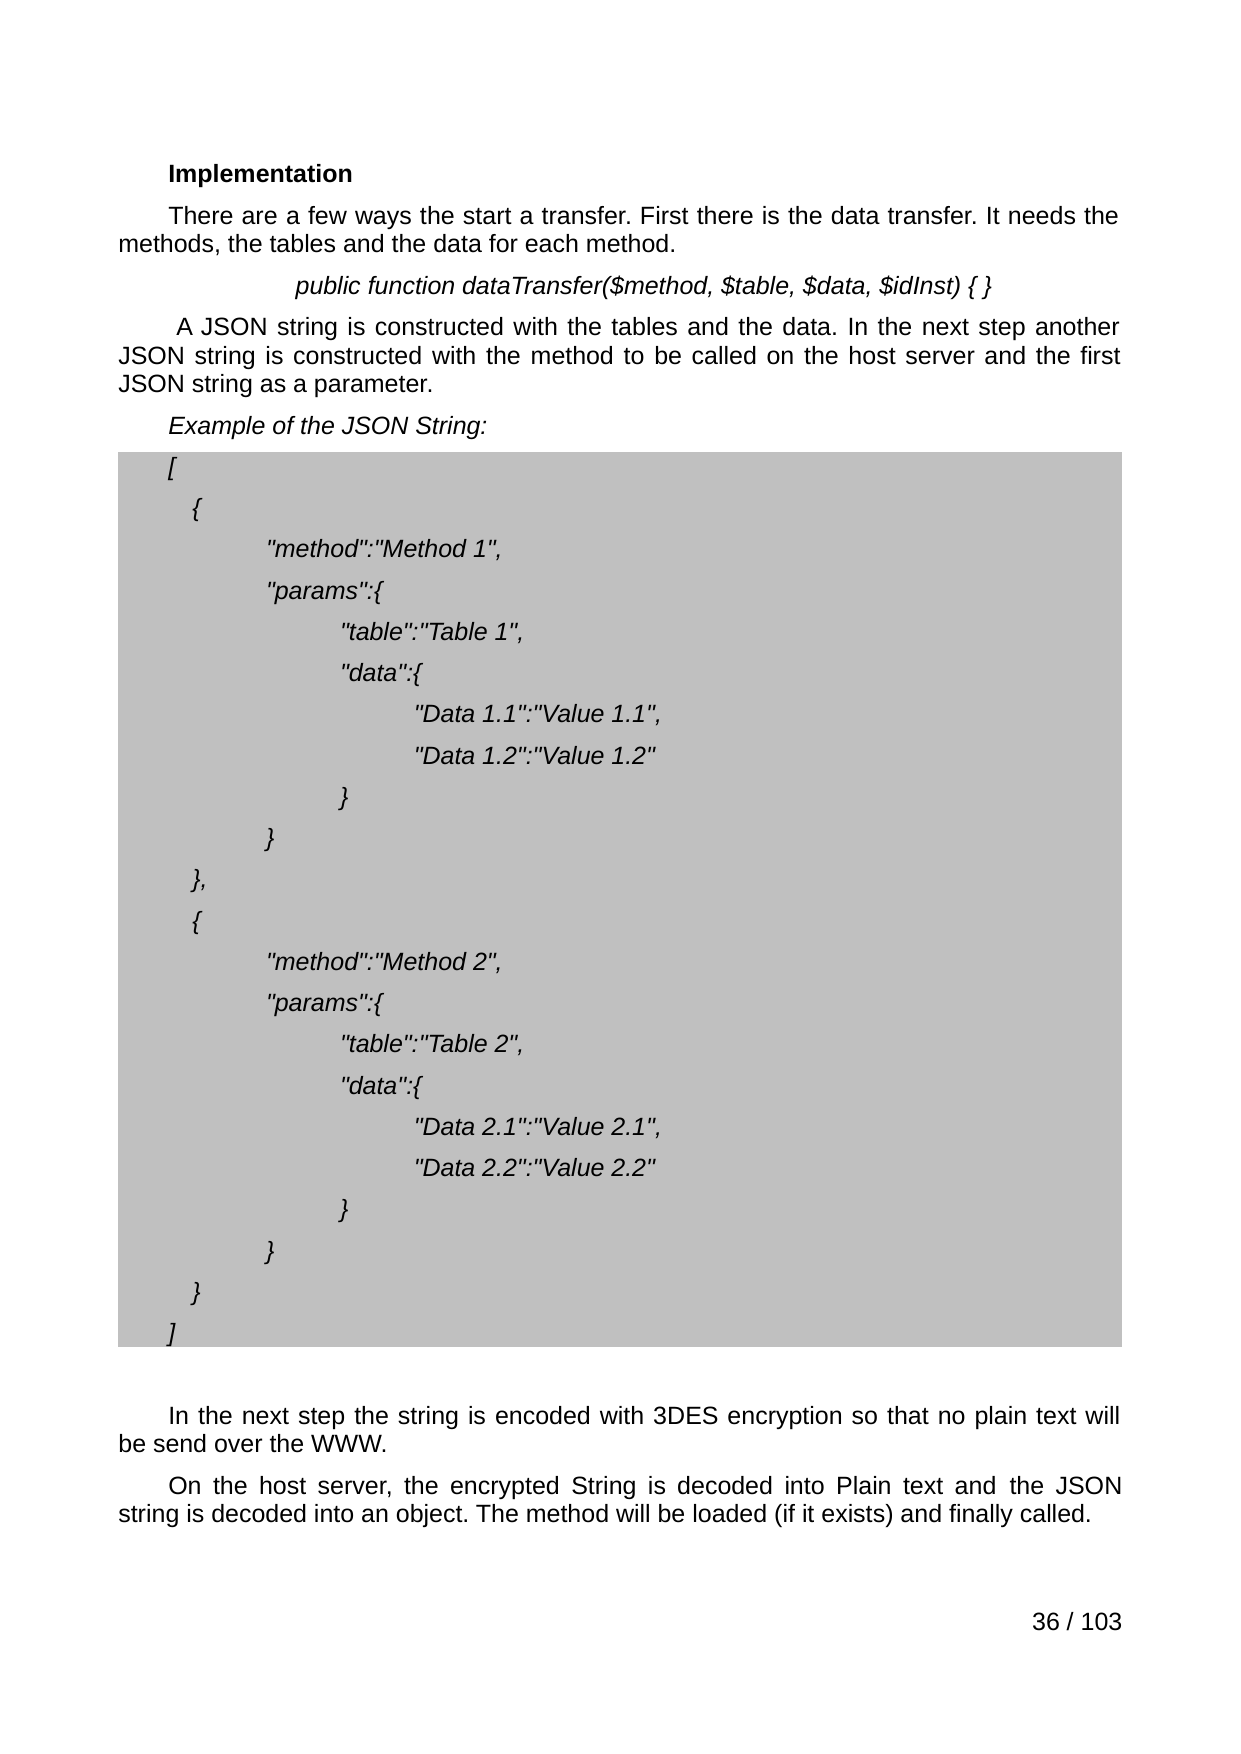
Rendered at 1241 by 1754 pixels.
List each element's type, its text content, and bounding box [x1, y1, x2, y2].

text "params":{ [118, 988, 1122, 1017]
text There are a few ways the start a transfer. First there is the data transfer. It needs the methods, the tables and the data for each method. [118, 201, 1122, 258]
text "params":{ [118, 576, 1122, 604]
text "Data 1.1":"Value 1.1", [118, 699, 1122, 728]
text Example of the JSON String: [118, 411, 1122, 439]
text } [118, 823, 1122, 852]
text A JSON string is constructed with the tables and the data. In the next step another JSON string is constructed with the method to be called on the host server and the first JSON string as a parameter. [118, 312, 1122, 398]
text } [118, 782, 1122, 811]
text [ [118, 452, 1122, 481]
text Implementation [118, 159, 1122, 188]
text "Data 1.2":"Value 1.2" [118, 741, 1122, 769]
text ] [118, 1318, 1122, 1347]
text } [118, 1277, 1122, 1306]
text "table":"Table 1", [118, 617, 1122, 646]
text "Data 2.2":"Value 2.2" [118, 1153, 1122, 1182]
text "method":"Method 2", [118, 947, 1122, 976]
text public function dataTransfer($method, $table, $data, $idInst) { } [118, 271, 1122, 299]
text } [118, 1236, 1122, 1264]
text On the host server, the encrypted String is decoded into Plain text and the JSON string is decoded into an object. The method will be loaded (if it exists) and finally called. [118, 1471, 1122, 1528]
text } [118, 1194, 1122, 1223]
text }, [118, 864, 1122, 893]
text { [118, 906, 1122, 934]
text "Data 2.1":"Value 2.1", [118, 1112, 1122, 1141]
text "method":"Method 1", [118, 534, 1122, 563]
text { [118, 493, 1122, 522]
text "data":{ [118, 1071, 1122, 1099]
text "data":{ [118, 658, 1122, 687]
text In the next step the string is encoded with 3DES encryption so that no plain text will be send over the WWW. [118, 1401, 1122, 1458]
text "table":"Table 2", [118, 1029, 1122, 1058]
